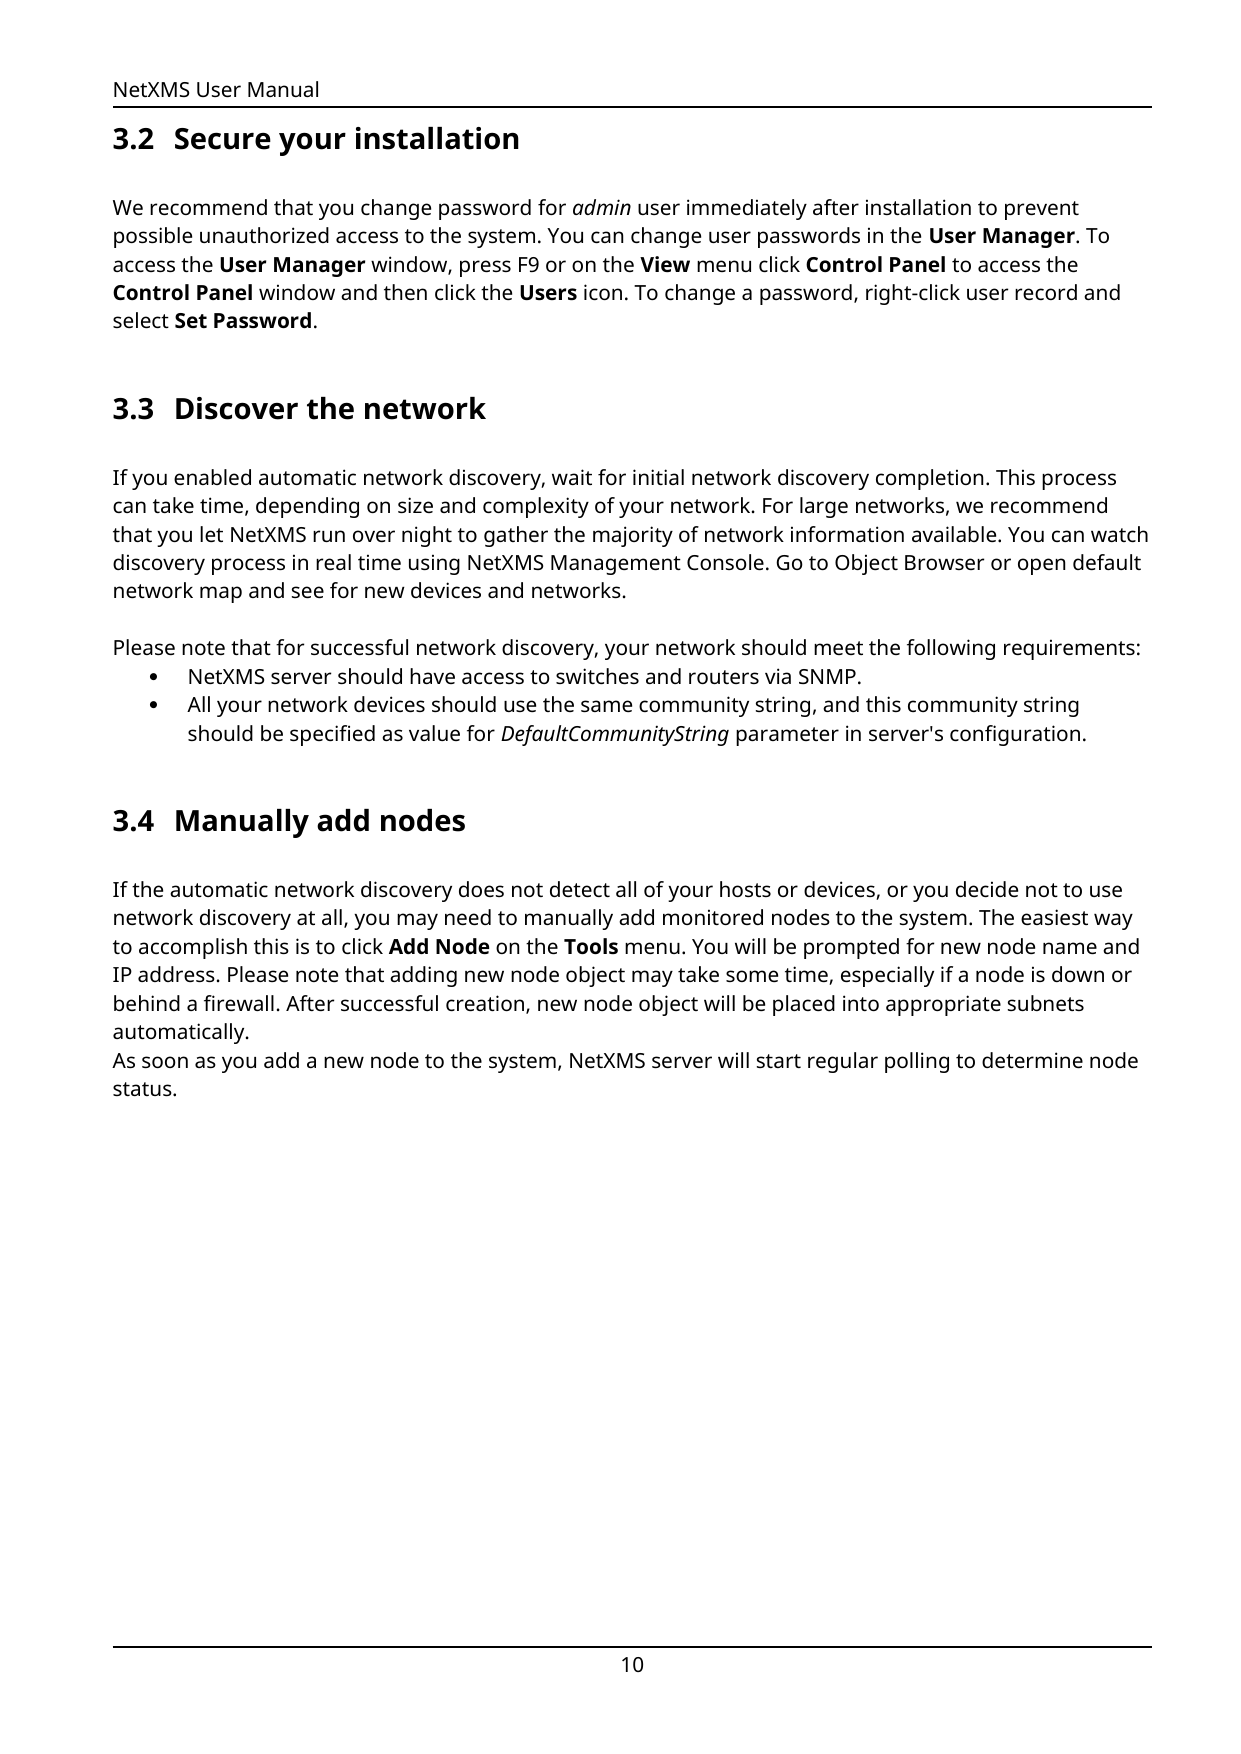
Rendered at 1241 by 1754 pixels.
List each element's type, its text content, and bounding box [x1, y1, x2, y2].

text We recommend that you change password for admin user immediately after installation to prevent possible unauthorized access to the system. You can change user passwords in the User Manager. To access the User Manager window, press F9 or on the View menu click Control Panel to access the Control Panel window and then click the Users icon. To change a password, right-click user record and select Set Password. [112, 193, 1152, 335]
list NetXMS server should have access to switches and routers via SNMP. [150, 662, 1152, 690]
subtitle Discover the network [112, 388, 1152, 428]
text If the automatic network discovery does not detect all of your hosts or devices, or you decide not to use network discovery at all, you may need to manually add monitored nodes to the system. The easiest way to accomplish this is to click Add Node on the Tools menu. You will be prompted for new node name and IP address. Please note that adding new node object may take some time, especially if a node is down or behind a firewall. After successful creation, new node object will be placed into appropriate subnets automatically. [112, 875, 1152, 1046]
list All your network devices should use the same community string, and this community string should be specified as value for DefaultCommunityString parameter in server's configuration. [150, 690, 1152, 747]
subtitle Secure your installation [112, 118, 1152, 158]
text If you enabled automatic network discovery, wait for initial network discovery completion. This process can take time, depending on size and complexity of your network. For large networks, we recommend that you let NetXMS run over night to gather the majority of network information available. You can watch discovery process in real time using NetXMS Management Console. Go to Object Browser or open default network map and see for new devices and networks. [112, 463, 1152, 605]
text As soon as you add a new node to the system, NetXMS server will start regular polling to determine node status. [112, 1046, 1152, 1103]
text Please note that for successful network discovery, your network should meet the following requirements: [112, 633, 1152, 662]
subtitle Manually add nodes [112, 801, 1152, 840]
